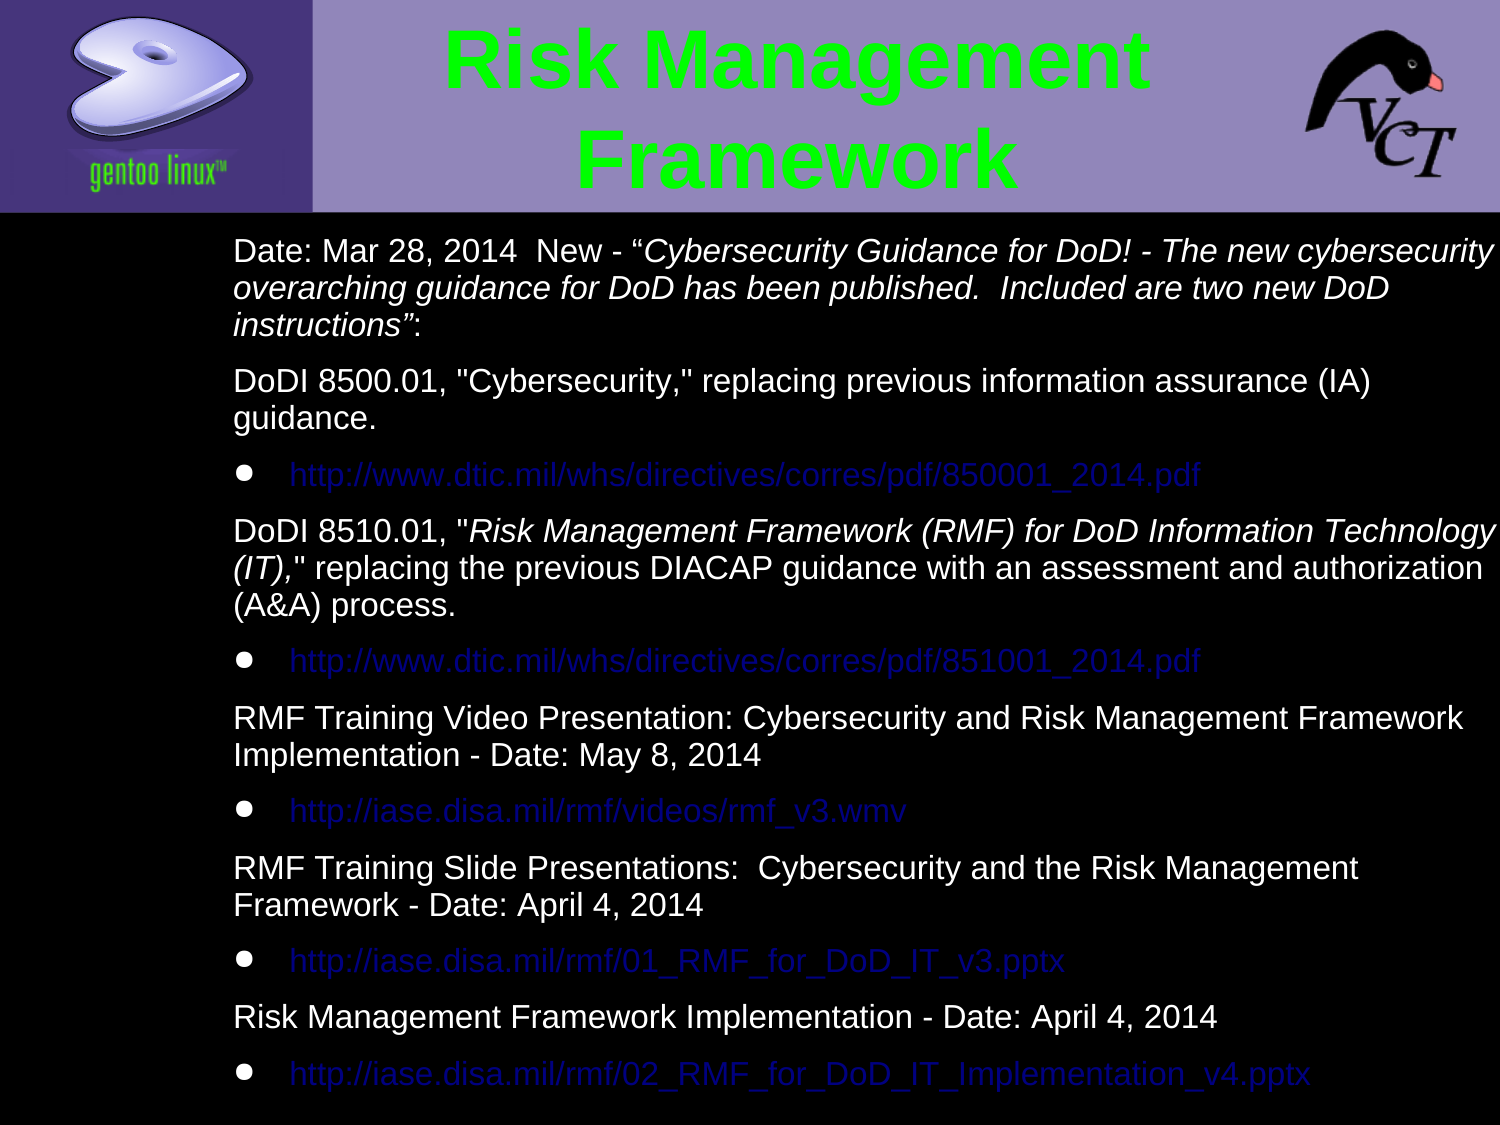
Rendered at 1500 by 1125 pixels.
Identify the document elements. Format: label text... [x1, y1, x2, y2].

list Date: Mar 28, 2014 New - “Cybersecurity Guidance for DoD! - The new cybersecurity overarching guidance for DoD has been published. Included are two new DoD instructions”: DoDI 8500.01, "Cybersecurity," replacing previous information assurance (IA) guidance. http://www.dtic.mil/whs/directives/corres/pdf/850001_2014.pdf DoDI 8510.01, "Risk Management Framework (RMF) for DoD Information Technology (IT)," replacing the previous DIACAP guidance with an assessment and authorization (A&A) process. http://www.dtic.mil/whs/directives/corres/pdf/851001_2014.pdf RMF Training Video Presentation: Cybersecurity and Risk Management Framework Implementation - Date: May 8, 2014 http://iase.disa.mil/rmf/videos/rmf_v3.wmv RMF Training Slide Presentations: Cybersecurity and the Risk Management Framework - Date: April 4, 2014 http://iase.disa.mil/rmf/01_RMF_for_DoD_IT_v3.pptx Risk Management Framework Implementation - Date: April 4, 2014 http://iase.disa.mil/rmf/02_RMF_for_DoD_IT_Implementation_v4.pptx [167, 232, 1500, 1093]
picture [0, 149, 300, 195]
title Risk Management Framework [324, 9, 1271, 203]
picture [1292, 21, 1471, 189]
